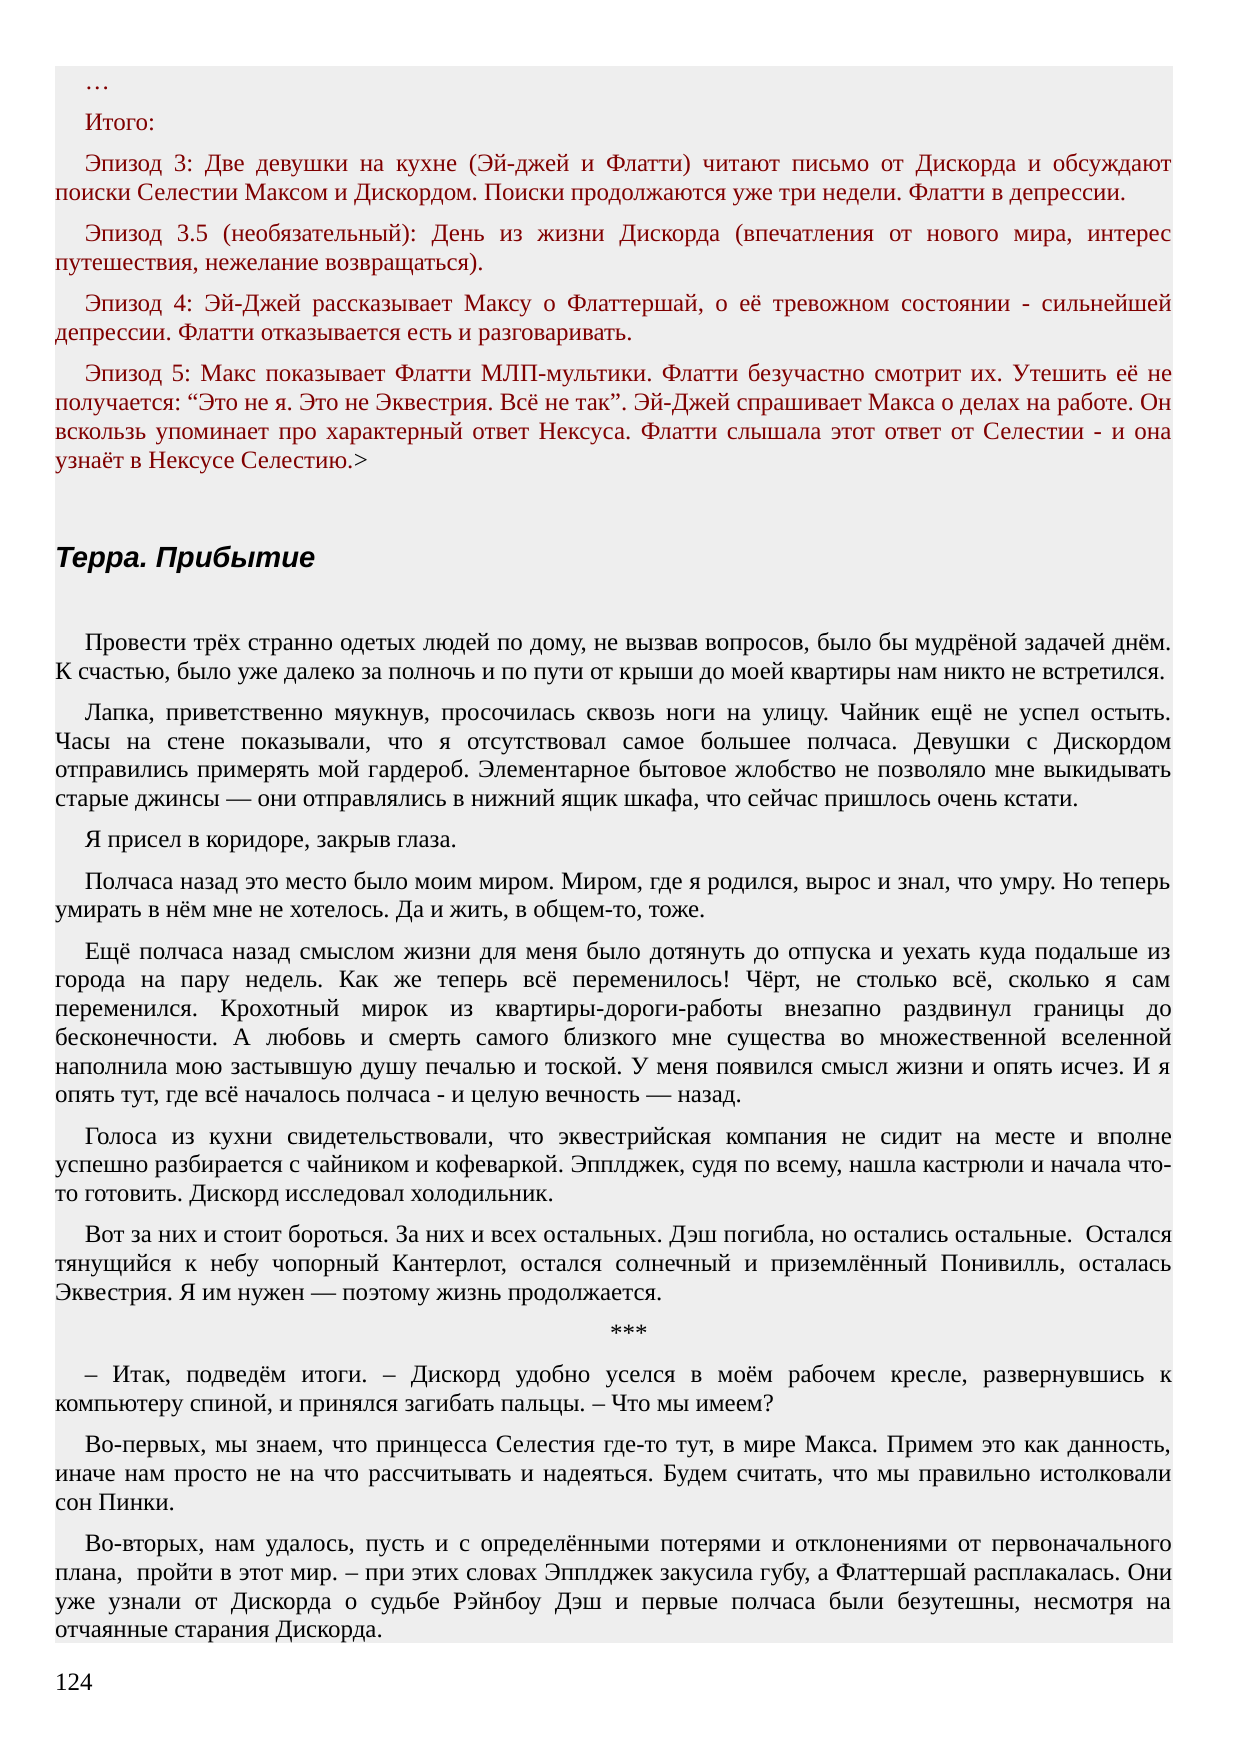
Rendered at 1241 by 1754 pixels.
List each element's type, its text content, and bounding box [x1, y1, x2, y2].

text Лапка, приветственно мяукнув, просочилась сквозь ноги на улицу. Чайник ещё не успел остыть. Часы на стене показывали, что я отсутствовал самое большее полчаса. Девушки с Дискордом отправились примерять мой гардероб. Элементарное бытовое жлобство не позволяло мне выкидывать старые джинсы — они отправлялись в нижний ящик шкафа, что сейчас пришлось очень кстати. [55, 697, 1173, 812]
text Голоса из кухни свидетельствовали, что эквестрийская компания не сидит на месте и вполне успешно разбирается с чайником и кофеваркой. Эпплджек, судя по всему, нашла кастрюли и начала что-то готовить. Дискорд исследовал холодильник. [55, 1121, 1173, 1207]
subtitle Терра. Прибытие [55, 540, 1173, 573]
text Эпизод 3: Две девушки на кухне (Эй-джей и Флатти) читают письмо от Дискорда и обсуждают поиски Селестии Максом и Дискордом. Поиски продолжаются уже три недели. Флатти в депрессии. [55, 148, 1173, 206]
text Полчаса назад это место было моим миром. Миром, где я родился, вырос и знал, что умру. Но теперь умирать в нём мне не хотелось. Да и жить, в общем-то, тоже. [55, 866, 1173, 923]
text Я присел в коридоре, закрыв глаза. [55, 824, 1173, 853]
text – Итак, подведём итоги. – Дискорд удобно уселся в моём рабочем кресле, развернувшись к компьютеру спиной, и принялся загибать пальцы. – Что мы имеем? [55, 1359, 1173, 1417]
text Провести трёх странно одетых людей по дому, не вызвав вопросов, было бы мудрёной задачей днём. К счастью, было уже далеко за полночь и по пути от крыши до моей квартиры нам никто не встретился. [55, 627, 1173, 684]
text … [55, 66, 1173, 95]
text Эпизод 5: Макс показывает Флатти МЛП-мультики. Флатти безучастно смотрит их. Утешить её не получается: “Это не я. Это не Эквестрия. Всё не так”. Эй-Джей спрашивает Макса о делах на работе. Он вскользь упоминает про характерный ответ Нексуса. Флатти слышала этот ответ от Селестии - и она узнаёт в Нексусе Селестию.> [55, 358, 1173, 473]
text *** [55, 1318, 1173, 1347]
text Эпизод 4: Эй-Джей рассказывает Максу о Флаттершай, о её тревожном состоянии - сильнейшей депрессии. Флатти отказывается есть и разговаривать. [55, 288, 1173, 346]
text Эпизод 3.5 (необязательный): День из жизни Дискорда (впечатления от нового мира, интерес путешествия, нежелание возвращаться). [55, 218, 1173, 276]
text Во-первых, мы знаем, что принцесса Селестия где-то тут, в мире Макса. Примем это как данность, иначе нам просто не на что рассчитывать и надеяться. Будем считать, что мы правильно истолковали сон Пинки. [55, 1429, 1173, 1516]
text Во-вторых, нам удалось, пусть и с определёнными потерями и отклонениями от первоначального плана, пройти в этот мир. – при этих словах Эпплджек закусила губу, а Флаттершай расплакалась. Они уже узнали от Дискорда о судьбе Рэйнбоу Дэш и первые полчаса были безутешны, несмотря на отчаянные старания Дискорда. [55, 1528, 1173, 1643]
text Вот за них и стоит бороться. За них и всех остальных. Дэш погибла, но остались остальные. Остался тянущийся к небу чопорный Кантерлот, остался солнечный и приземлённый Понивилль, осталась Эквестрия. Я им нужен — поэтому жизнь продолжается. [55, 1219, 1173, 1306]
text Ещё полчаса назад смыслом жизни для меня было дотянуть до отпуска и уехать куда подальше из города на пару недель. Как же теперь всё переменилось! Чёрт, не столько всё, сколько я сам переменился. Крохотный мирок из квартиры-дороги-работы внезапно раздвинул границы до бесконечности. А любовь и смерть самого близкого мне существа во множественной вселенной наполнила мою застывшую душу печалью и тоской. У меня появился смысл жизни и опять исчез. И я опять тут, где всё началось полчаса - и целую вечность — назад. [55, 936, 1173, 1108]
text Итого: [55, 107, 1173, 136]
